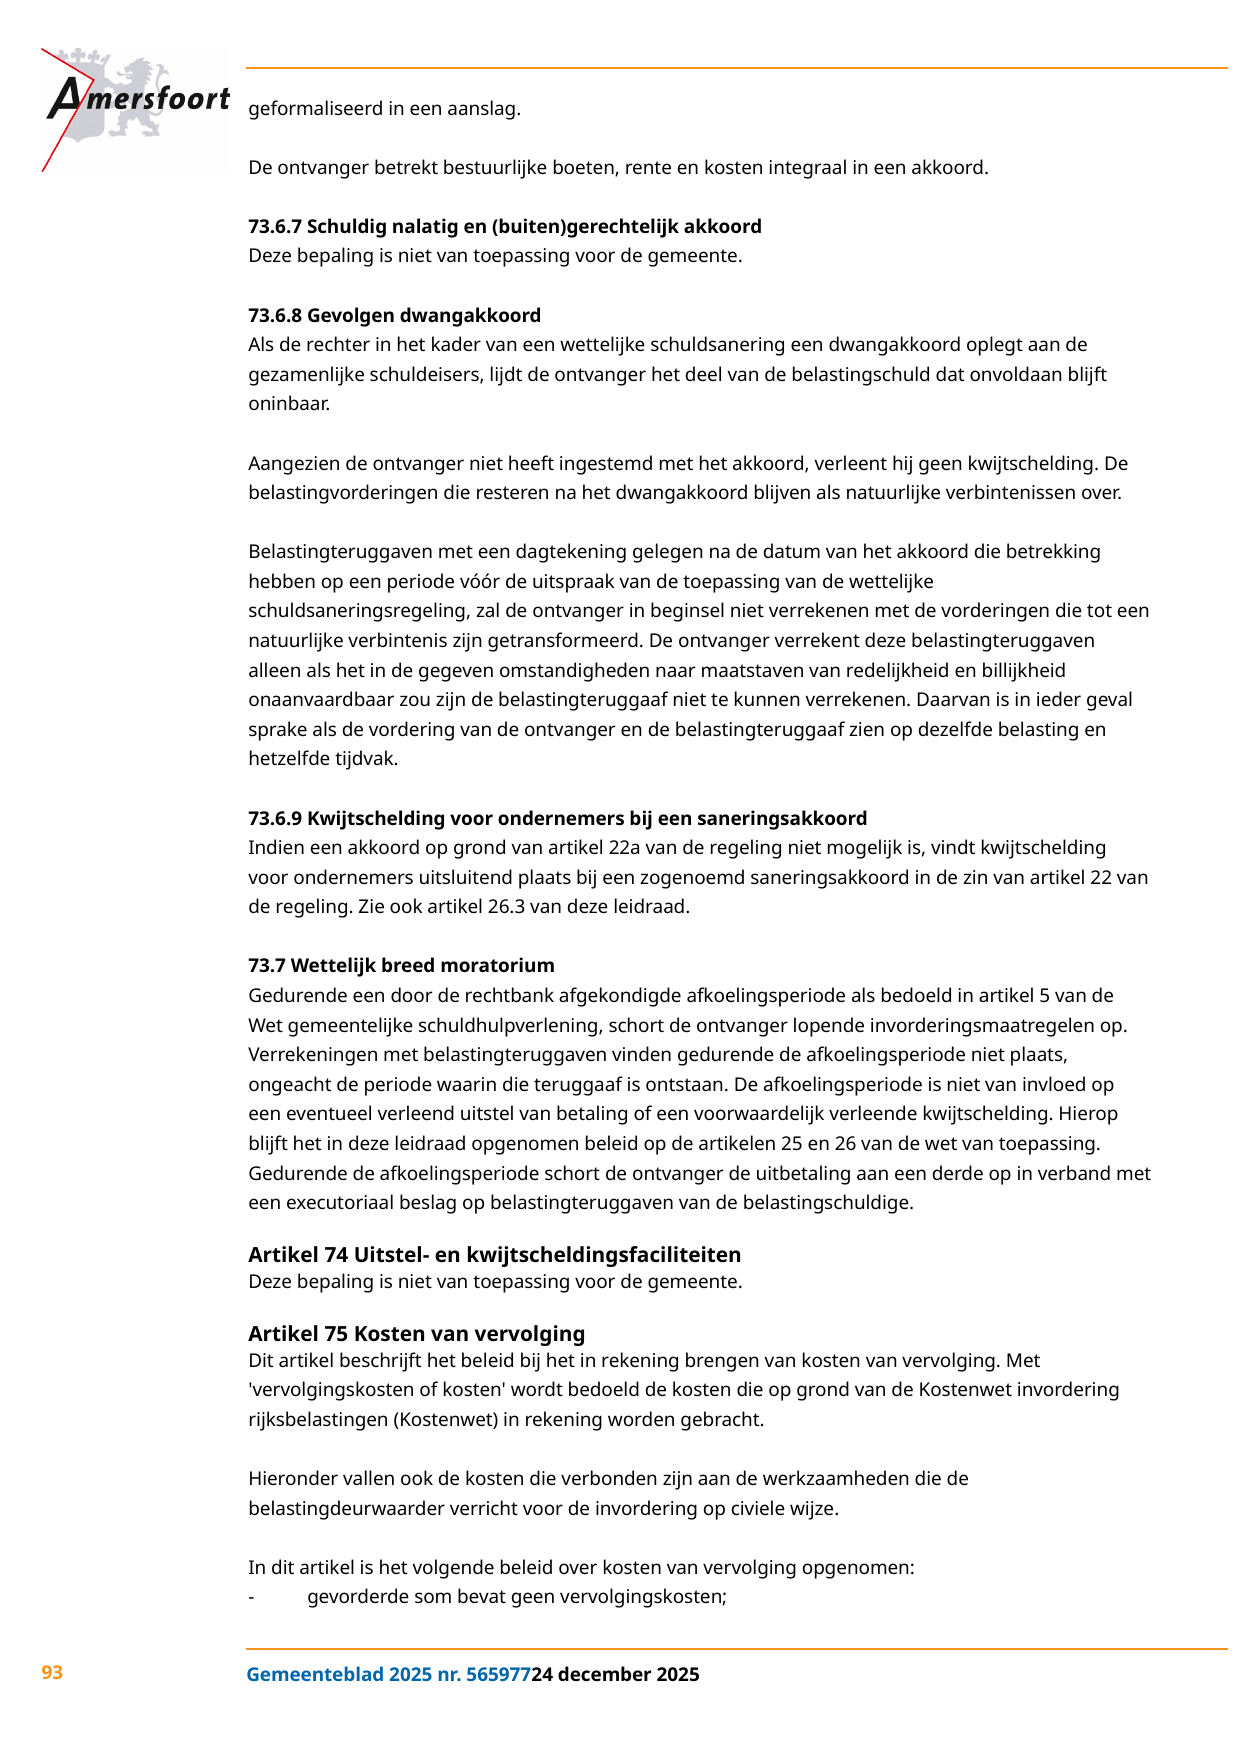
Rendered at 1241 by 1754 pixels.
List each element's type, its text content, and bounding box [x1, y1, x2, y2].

text De ontvanger betrekt bestuurlijke boeten, rente en kosten integraal in een akkoord. [248, 154, 1152, 180]
list gevorderde som bevat geen vervolgingskosten; [248, 1584, 1152, 1609]
text Indien een akkoord op grond van artikel 22a van de regeling niet mogelijk is, vindt kwijtschelding voor ondernemers uitsluitend plaats bij een zogenoemd saneringsakkoord in de zin van artikel 22 van de regeling. Zie ook artikel 26.3 van deze leidraad. [248, 834, 1152, 919]
text Artikel 74 Uitstel- en kwijtscheldingsfaciliteiten [248, 1240, 1152, 1268]
text Gedurende een door de rechtbank afgekondigde afkoelingsperiode als bedoeld in artikel 5 van de Wet gemeentelijke schuldhulpverlening, schort de ontvanger lopende invorderingsmaatregelen op. Verrekeningen met belastingteruggaven vinden gedurende de afkoelingsperiode niet plaats, ongeacht de periode waarin die teruggaaf is ontstaan. De afkoelingsperiode is niet van invloed op een eventueel verleend uitstel van betaling of een voorwaardelijk verleende kwijtschelding. Hierop blijft het in deze leidraad opgenomen beleid op de artikelen 25 en 26 van de wet van toepassing. Gedurende de afkoelingsperiode schort de ontvanger de uitbetaling aan een derde op in verband met een executoriaal beslag op belastingteruggaven van de belastingschuldige. [248, 982, 1152, 1215]
picture [41, 47, 231, 172]
text geformaliseerd in een aanslag. [248, 95, 1152, 121]
text Hieronder vallen ook de kosten die verbonden zijn aan de werkzaamheden die de belastingdeurwaarder verricht voor de invordering op civiele wijze. [248, 1465, 1152, 1521]
text Deze bepaling is niet van toepassing voor de gemeente. [248, 1268, 1152, 1294]
text Deze bepaling is niet van toepassing voor de gemeente. [248, 243, 1152, 268]
text 73.6.7 Schuldig nalatig en (buiten)gerechtelijk akkoord [248, 213, 1152, 239]
text Als de rechter in het kader van een wettelijke schuldsanering een dwangakkoord oplegt aan de gezamenlijke schuldeisers, lijdt de ontvanger het deel van de belastingschuld dat onvoldaan blijft oninbaar. [248, 331, 1152, 416]
text 73.6.9 Kwijtschelding voor ondernemers bij een saneringsakkoord [248, 805, 1152, 831]
text Belastingteruggaven met een dagtekening gelegen na de datum van het akkoord die betrekking hebben op een periode vóór de uitspraak van de toepassing van de wettelijke schuldsaneringsregeling, zal de ontvanger in beginsel niet verrekenen met de vorderingen die tot een natuurlijke verbintenis zijn getransformeerd. De ontvanger verrekent deze belastingteruggaven alleen als het in de gegeven omstandigheden naar maatstaven van redelijkheid en billijkheid onaanvaardbaar zou zijn de belastingteruggaaf niet te kunnen verrekenen. Daarvan is in ieder geval sprake als de vordering van de ontvanger en de belastingteruggaaf zien op dezelfde belasting en hetzelfde tijdvak. [248, 538, 1152, 771]
text Dit artikel beschrijft het beleid bij het in rekening brengen van kosten van vervolging. Met 'vervolgingskosten of kosten' wordt bedoeld de kosten die op grond van de Kostenwet invordering rijksbelastingen (Kostenwet) in rekening worden gebracht. [248, 1347, 1152, 1432]
text Aangezien de ontvanger niet heeft ingestemd met het akkoord, verleent hij geen kwijtschelding. De belastingvorderingen die resteren na het dwangakkoord blijven als natuurlijke verbintenissen over. [248, 450, 1152, 505]
text 73.6.8 Gevolgen dwangakkoord [248, 302, 1152, 328]
text In dit artikel is het volgende beleid over kosten van vervolging opgenomen: [248, 1554, 1152, 1580]
text 73.7 Wettelijk breed moratorium [248, 953, 1152, 978]
text Artikel 75 Kosten van vervolging [248, 1319, 1152, 1347]
